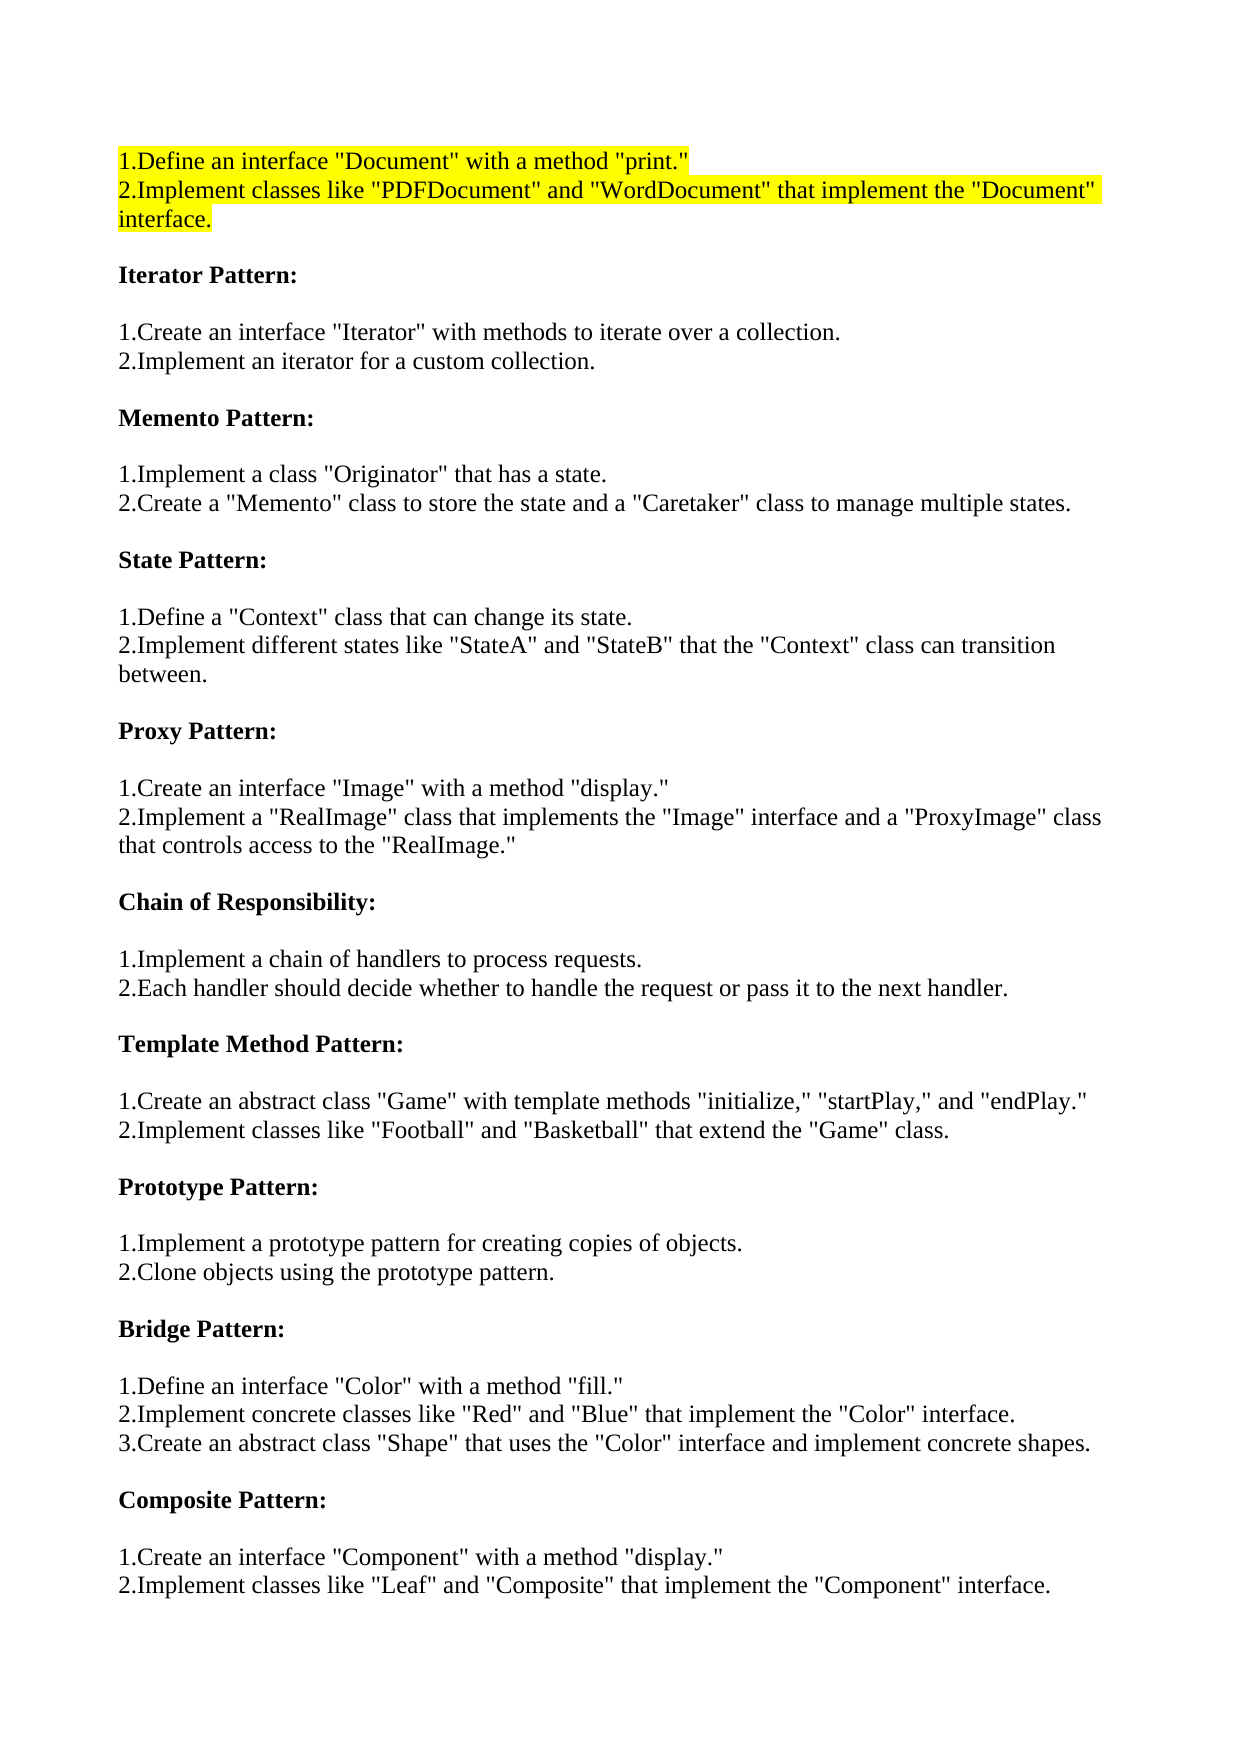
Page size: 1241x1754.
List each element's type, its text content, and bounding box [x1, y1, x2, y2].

text 2.Implement classes like "Leaf" and "Composite" that implement the "Component" interface. [118, 1571, 1122, 1599]
text 2.Implement an iterator for a custom collection. [118, 346, 1122, 375]
text Prototype Pattern: [118, 1172, 1122, 1200]
text 2.Clone objects using the prototype pattern. [118, 1257, 1122, 1286]
text 1.Define a "Context" class that can change its state. [118, 602, 1122, 631]
text 2.Implement classes like "Football" and "Basketball" that extend the "Game" class. [118, 1115, 1122, 1144]
text Iterator Pattern: [118, 260, 1122, 289]
text 1.Create an interface "Iterator" with methods to iterate over a collection. [118, 317, 1122, 346]
text State Pattern: [118, 545, 1122, 574]
text 2.Implement a "RealImage" class that implements the "Image" interface and a "ProxyImage" class that controls access to the "RealImage." [118, 802, 1122, 859]
text 2.Implement different states like "StateA" and "StateB" that the "Context" class can transition between. [118, 631, 1122, 688]
text 2.Each handler should decide whether to handle the request or pass it to the next handler. [118, 973, 1122, 1001]
text 1.Create an interface "Component" with a method "display." [118, 1542, 1122, 1571]
text 2.Implement classes like "PDFDocument" and "WordDocument" that implement the "Document" interface. [118, 175, 1122, 232]
text 1.Create an interface "Image" with a method "display." [118, 773, 1122, 802]
text 1.Define an interface "Document" with a method "print." [118, 146, 1122, 175]
text 1.Implement a class "Originator" that has a state. [118, 459, 1122, 488]
text Composite Pattern: [118, 1485, 1122, 1514]
text Template Method Pattern: [118, 1029, 1122, 1058]
text Memento Pattern: [118, 403, 1122, 431]
text Bridge Pattern: [118, 1314, 1122, 1343]
text 1.Implement a chain of handlers to process requests. [118, 944, 1122, 973]
text 2.Create a "Memento" class to store the state and a "Caretaker" class to manage multiple states. [118, 488, 1122, 517]
text 3.Create an abstract class "Shape" that uses the "Color" interface and implement concrete shapes. [118, 1428, 1122, 1457]
text 1.Create an abstract class "Game" with template methods "initialize," "startPlay," and "endPlay." [118, 1086, 1122, 1115]
text Chain of Responsibility: [118, 887, 1122, 916]
text 1.Implement a prototype pattern for creating copies of objects. [118, 1228, 1122, 1257]
text 2.Implement concrete classes like "Red" and "Blue" that implement the "Color" interface. [118, 1399, 1122, 1428]
text Proxy Pattern: [118, 716, 1122, 745]
text 1.Define an interface "Color" with a method "fill." [118, 1371, 1122, 1399]
